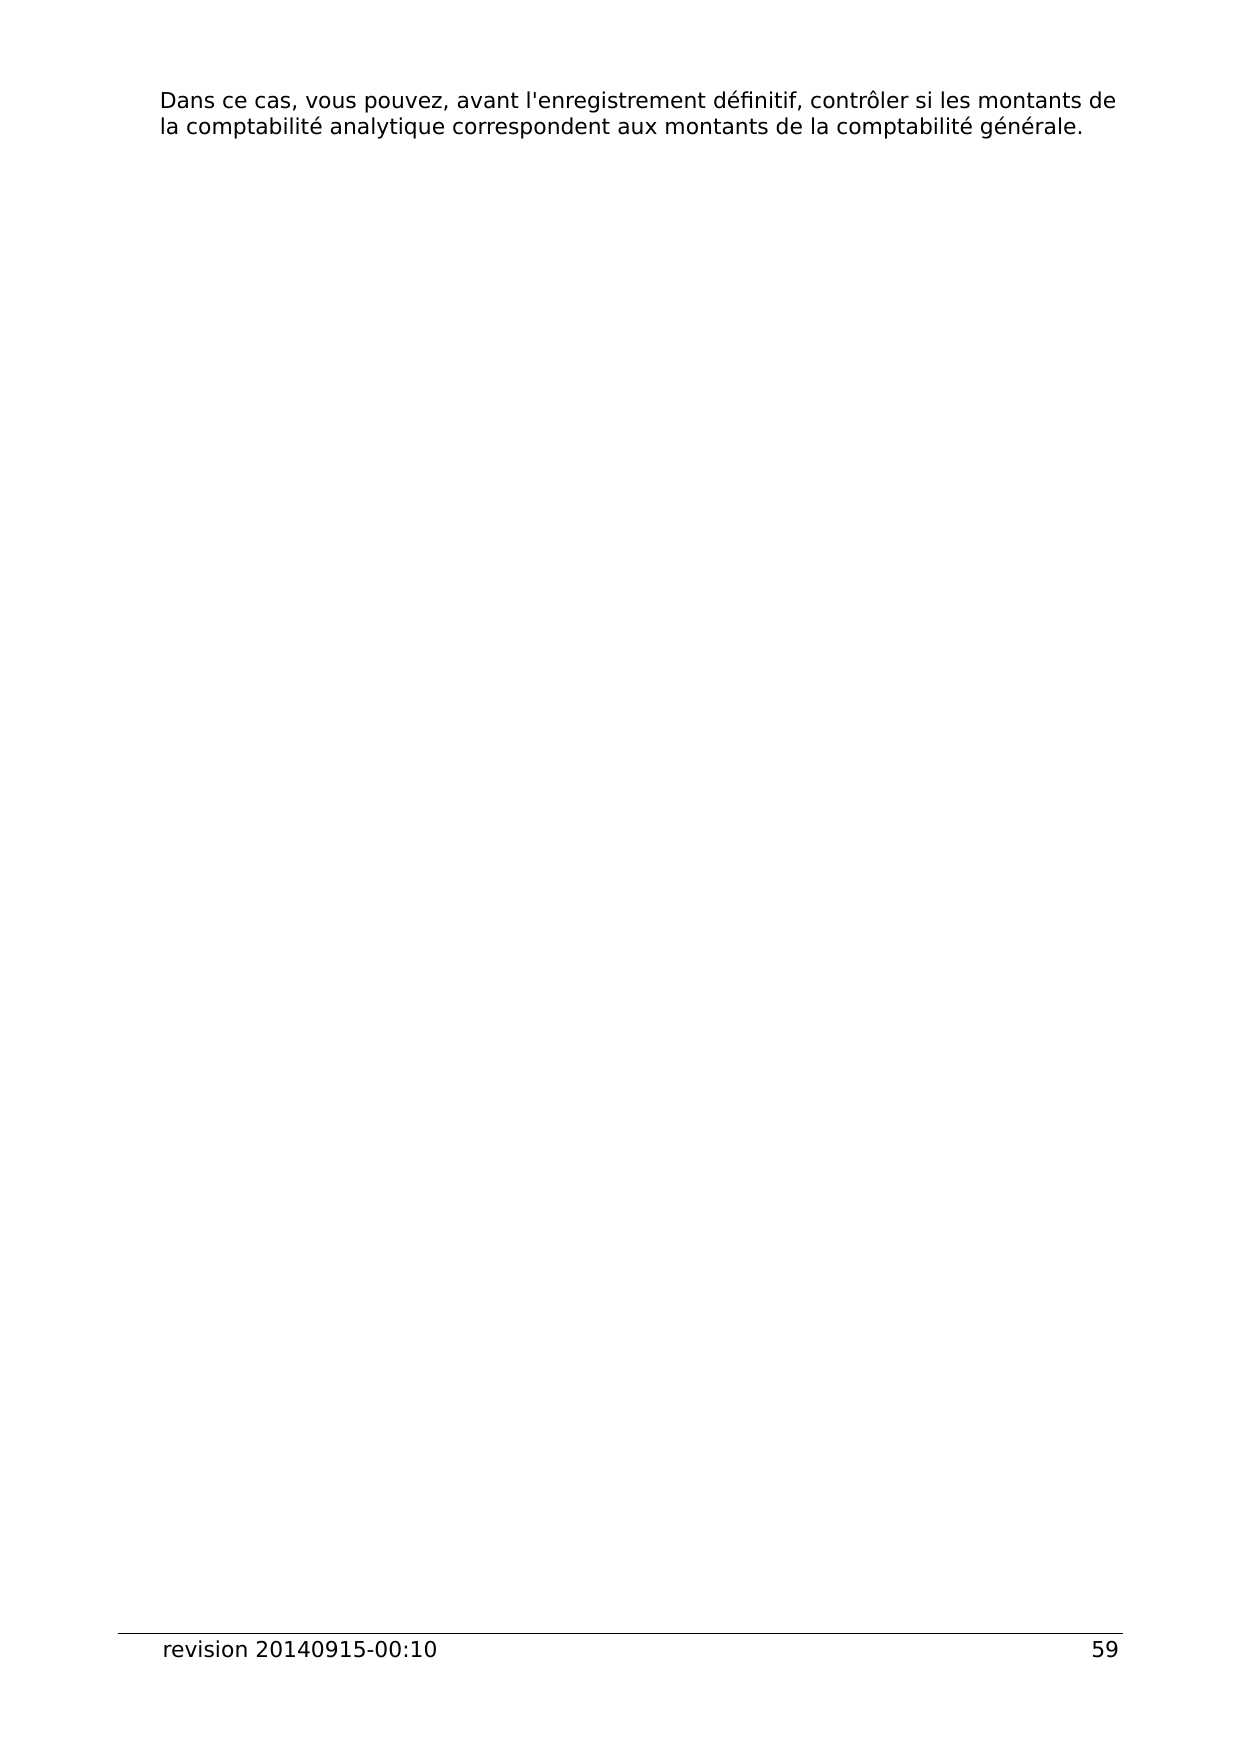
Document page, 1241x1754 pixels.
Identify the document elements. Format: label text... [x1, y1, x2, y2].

text Dans ce cas, vous pouvez, avant l'enregistrement définitif, contrôler si les montants de la comptabilité analytique correspondent aux montants de la comptabilité générale. [159, 88, 1123, 139]
